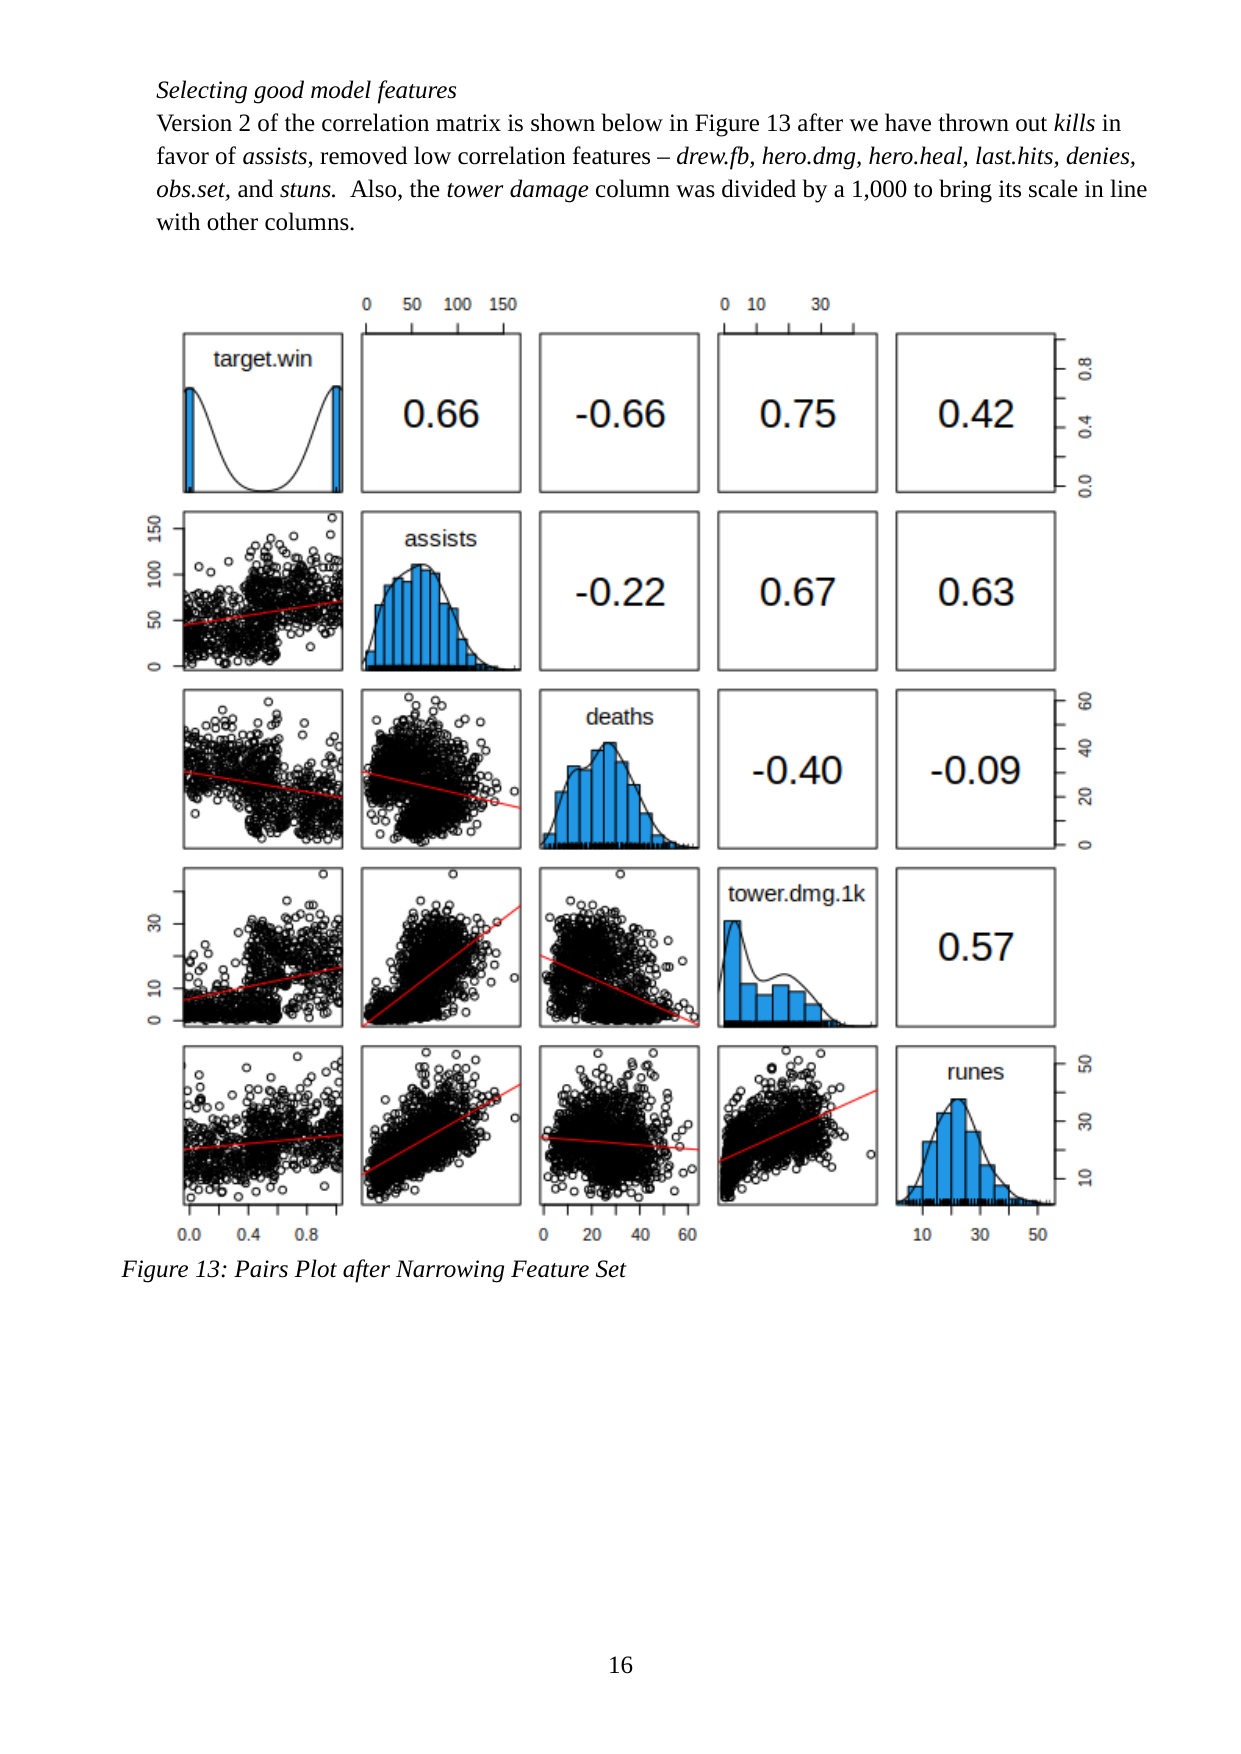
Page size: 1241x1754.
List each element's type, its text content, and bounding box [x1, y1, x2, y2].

text Version 2 of the correlation matrix is shown below in Figure 13 after we have thrown out kills in favor of assists, removed low correlation features – drew.fb, hero.dmg, hero.heal, last.hits, denies, obs.set, and stuns. Also, the tower damage column was divided by a 1,000 to bring its scale in line with other columns. [156, 108, 1159, 236]
text Selecting good model features [156, 75, 1159, 104]
text Figure 13: Pairs Plot after Narrowing Feature Set [121, 1255, 1119, 1283]
picture [134, 273, 1107, 1255]
